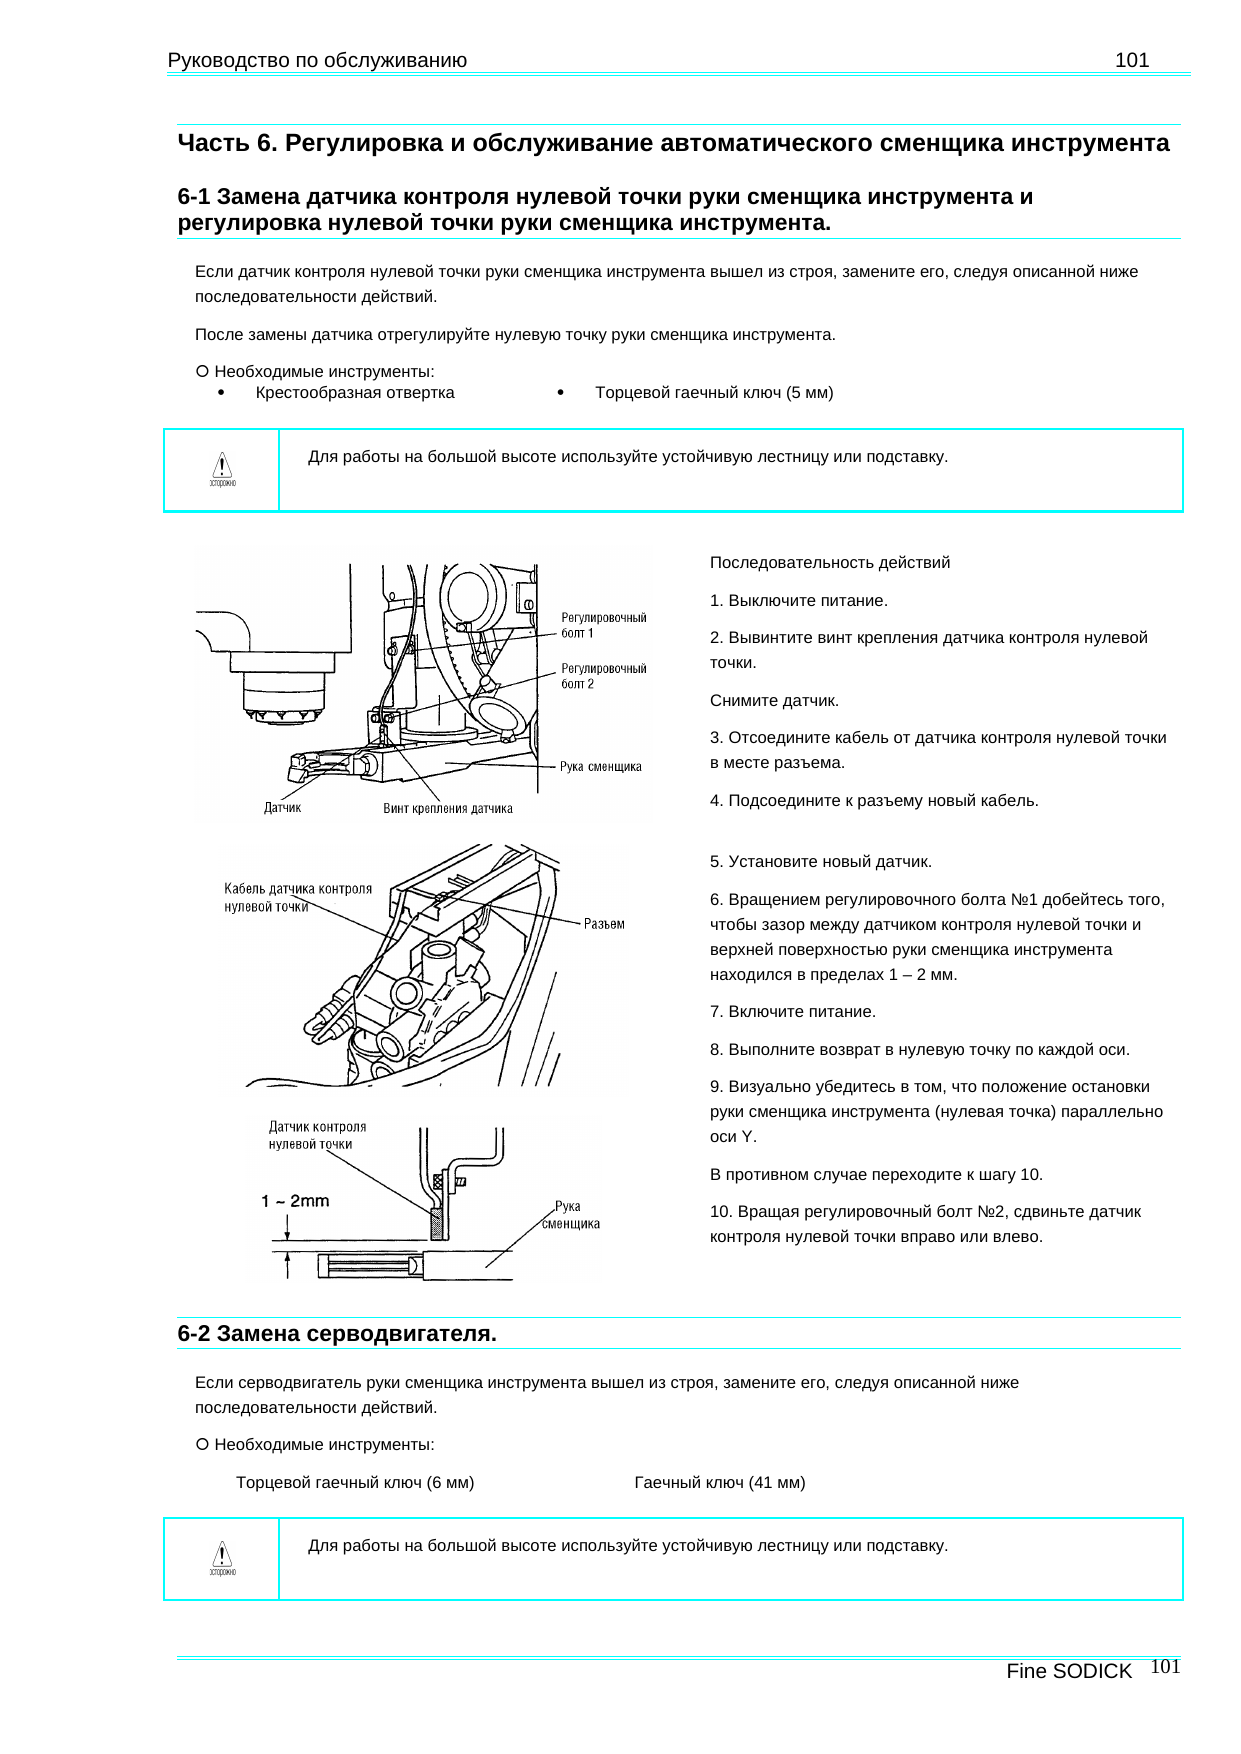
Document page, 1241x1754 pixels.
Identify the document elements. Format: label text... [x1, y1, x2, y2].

picture [209, 1541, 236, 1578]
table_header [166, 536, 681, 835]
picture [245, 1115, 602, 1283]
text 6-2 Замена серводвигателя. [177, 1318, 1181, 1348]
table_header [166, 383, 207, 404]
table_header Последовательность действий 1. Выключите питание. 2. Вывинтите винт крепления датчика контроля нулевой точки. Снимите датчик. 3. Отсоедините кабель от датчика контроля нулевой точки в месте разъема. 4. Подсоедините к разъему новый кабель. [681, 536, 1181, 835]
table_header [165, 430, 278, 510]
text  Необходимые инструменты: [195, 1431, 1181, 1456]
table_header [166, 1456, 207, 1493]
picture [194, 545, 653, 823]
table_cell 5. Установите новый датчик. 6. Вращением регулировочного болта №1 добейтесь того, чтобы зазор между датчиком контроля нулевой точки и верхней поверхностью руки сменщика инструмента находился в пределах 1 – 2 мм. 7. Включите питание. 8. Выполните возврат в нулевую точку по каждой оси. 9. Визуально убедитесь в том, что положение остановки руки сменщика инструмента (нулевая точка) параллельно оси Y. В противном случае переходите к шагу 10. 10. Вращая регулировочный болт №2, сдвиньте датчик контроля нулевой точки вправо или влево. [681, 835, 1181, 1292]
text 6-1 Замена датчика контроля нулевой точки руки сменщика инструмента и регулировка нулевой точки руки сменщика инструмента. [177, 180, 1181, 238]
table_header Для работы на большой высоте используйте устойчивую лестницу или подставку. [280, 430, 1182, 510]
text  Необходимые инструменты: [195, 358, 1181, 383]
table_header [165, 1519, 278, 1599]
table_header [166, 835, 681, 1106]
text Если серводвигатель руки сменщика инструмента вышел из строя, замените его, следуя описанной ниже последовательности действий. [195, 1368, 1181, 1418]
table_header Для работы на большой высоте используйте устойчивую лестницу или подставку. [280, 1519, 1182, 1599]
text После замены датчика отрегулируйте нулевую точку руки сменщика инструмента. [195, 320, 1181, 345]
text Если датчик контроля нулевой точки руки сменщика инструмента вышел из строя, замените его, следуя описанной ниже последовательности действий. [195, 258, 1181, 308]
text Часть 6. Регулировка и обслуживание автоматического сменщика инструмента [177, 125, 1181, 158]
picture [209, 451, 236, 489]
picture [218, 844, 629, 1097]
table_cell [166, 1106, 681, 1292]
table_header Крестообразная отвертка [207, 383, 546, 404]
table_header Торцевой гаечный ключ (6 мм) [207, 1456, 605, 1493]
table_header Торцевой гаечный ключ (5 мм) [546, 383, 1048, 404]
table_header Гаечный ключ (41 мм) [605, 1456, 1048, 1493]
